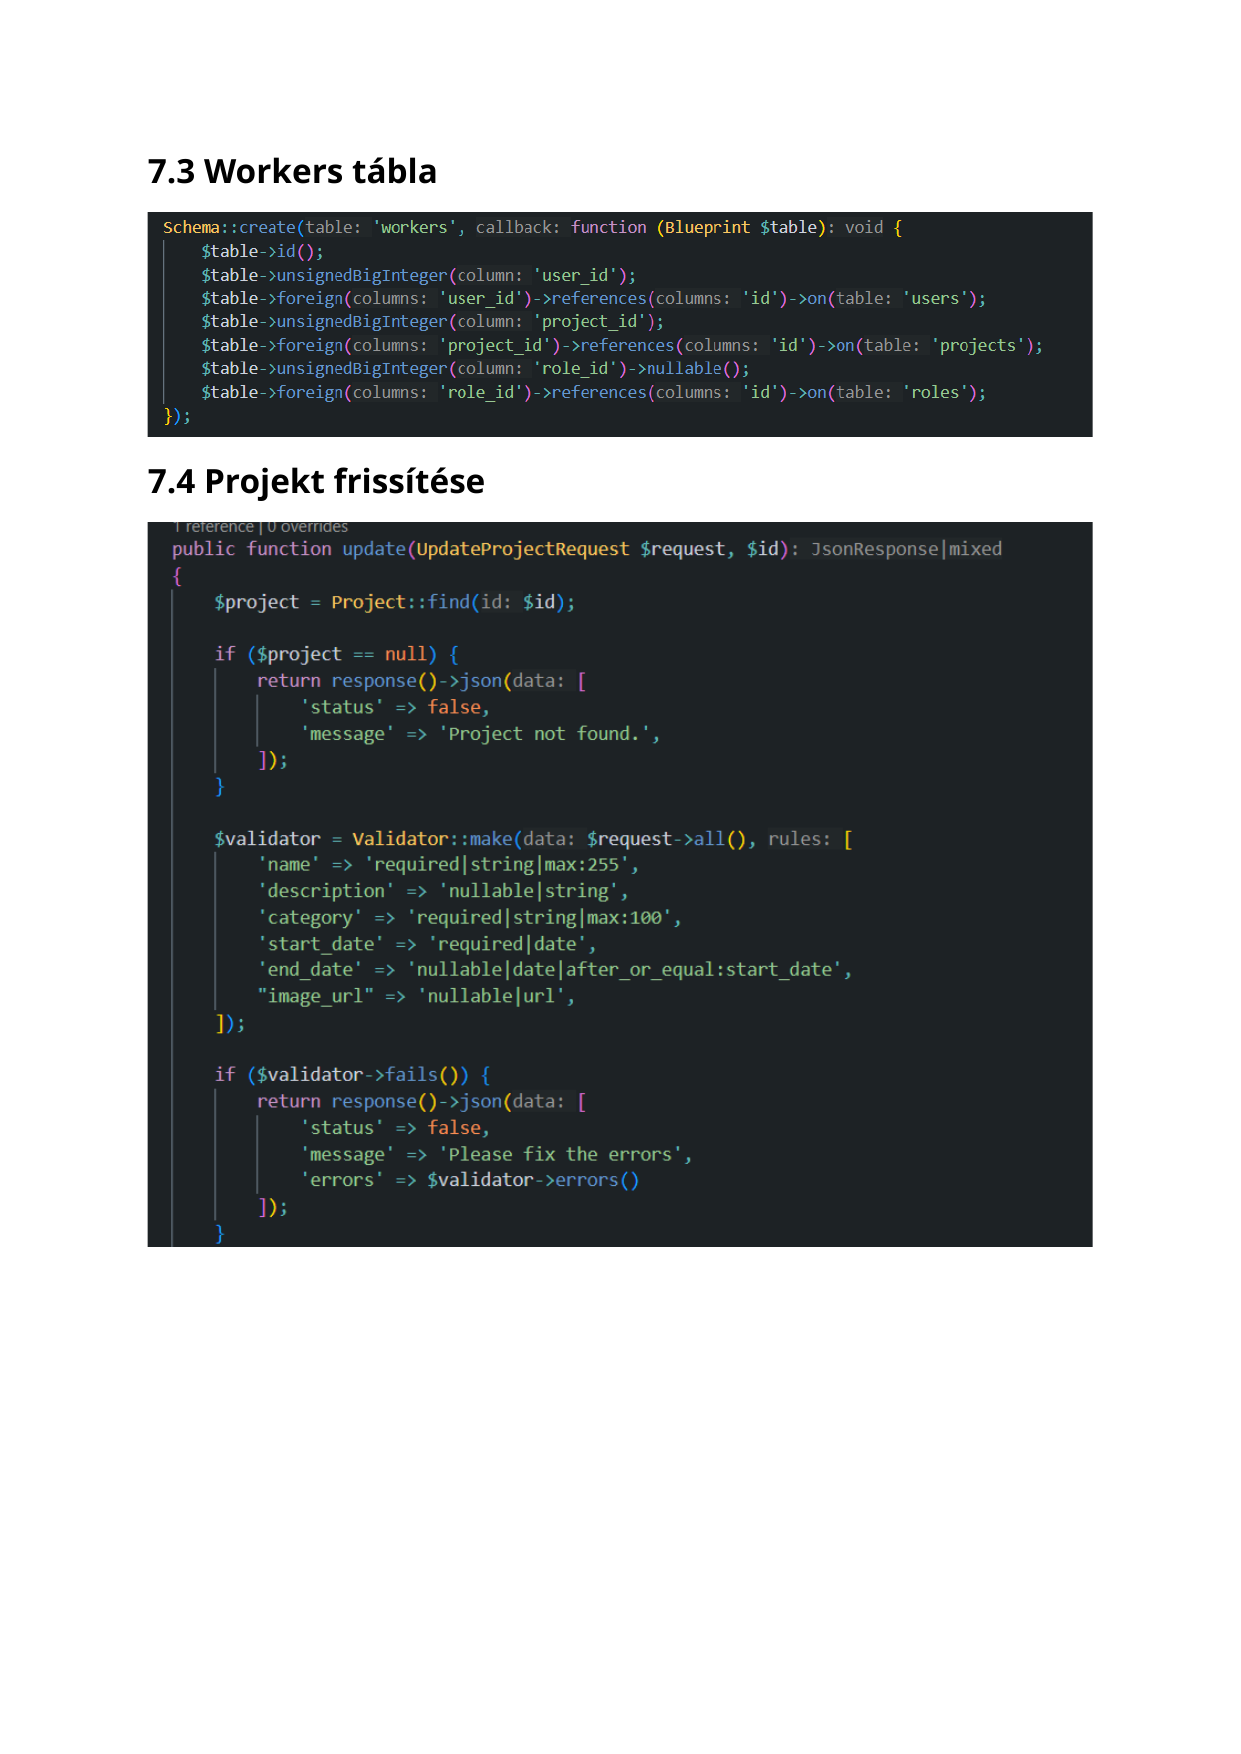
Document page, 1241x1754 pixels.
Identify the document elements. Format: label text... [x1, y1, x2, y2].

subtitle 7.3 Workers tábla [148, 148, 1093, 193]
subtitle 7.4 Projekt frissítése [148, 458, 1093, 503]
